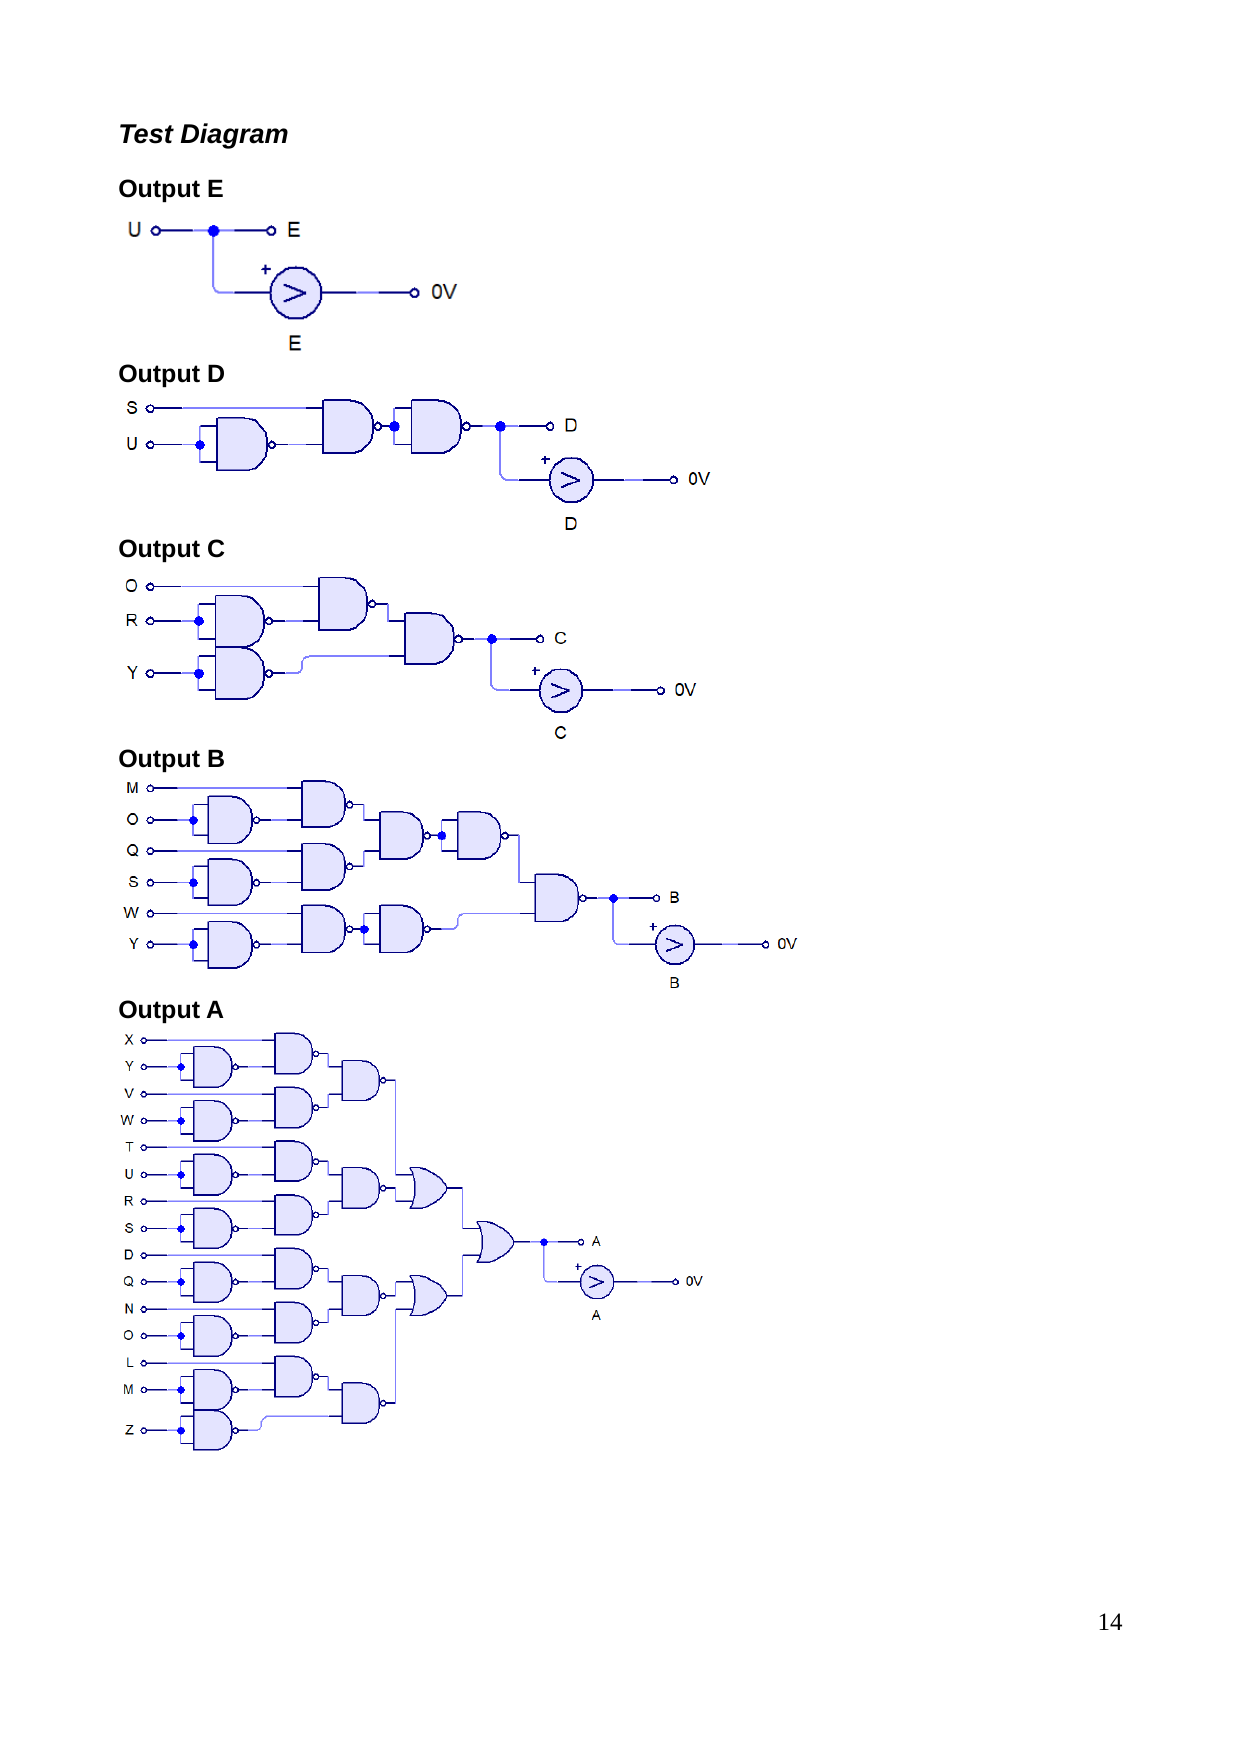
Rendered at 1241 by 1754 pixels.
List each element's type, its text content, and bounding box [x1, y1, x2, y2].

subtitle Output C [118, 534, 1122, 562]
subtitle Output A [118, 996, 1122, 1024]
subtitle Output E [118, 174, 1122, 203]
picture [118, 1030, 707, 1451]
subtitle Output B [118, 744, 1122, 772]
picture [118, 209, 475, 359]
picture [118, 393, 717, 534]
subtitle Test Diagram [118, 118, 1122, 149]
picture [118, 778, 803, 996]
picture [118, 568, 702, 744]
subtitle Output D [118, 359, 1122, 387]
